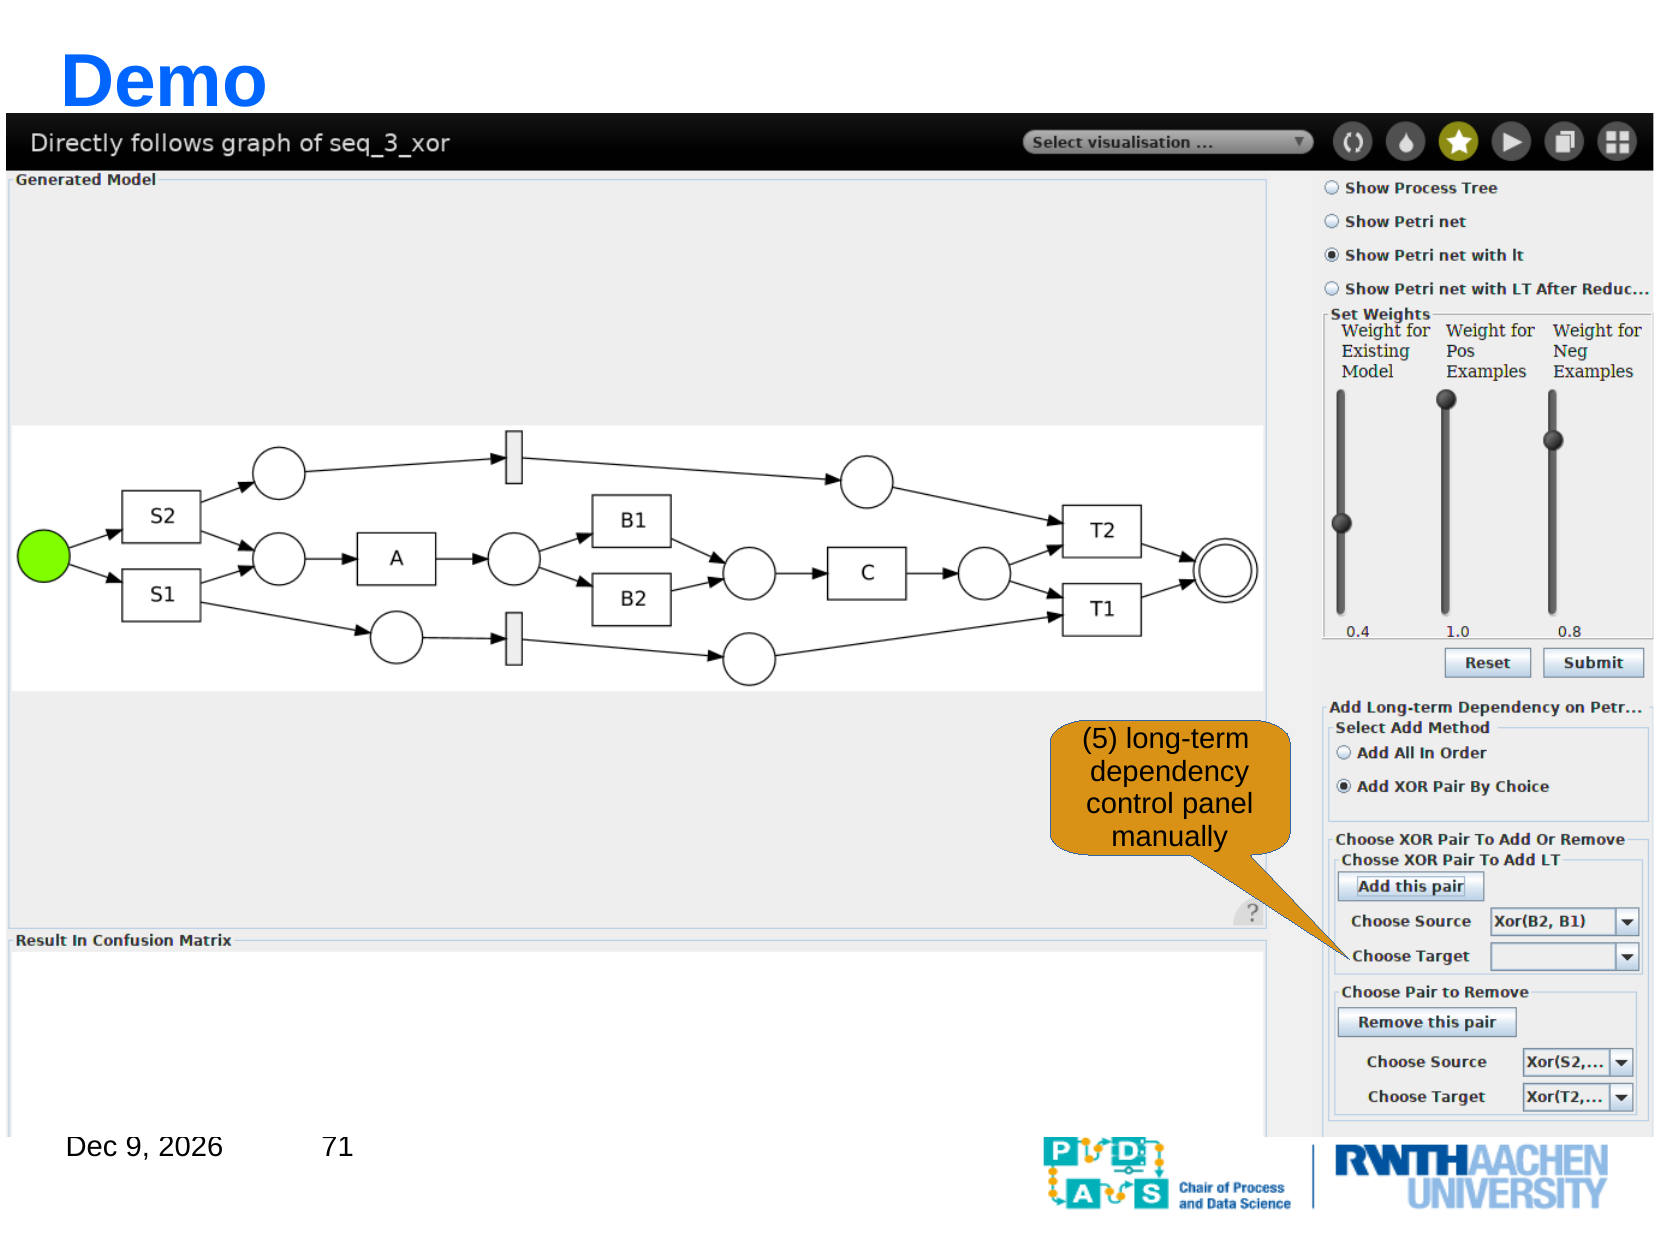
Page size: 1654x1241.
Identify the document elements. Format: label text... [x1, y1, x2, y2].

picture [6, 113, 1654, 1241]
text_box (5) long-term dependency control panel manually [1050, 720, 1350, 960]
title Demo [60, 30, 1549, 113]
